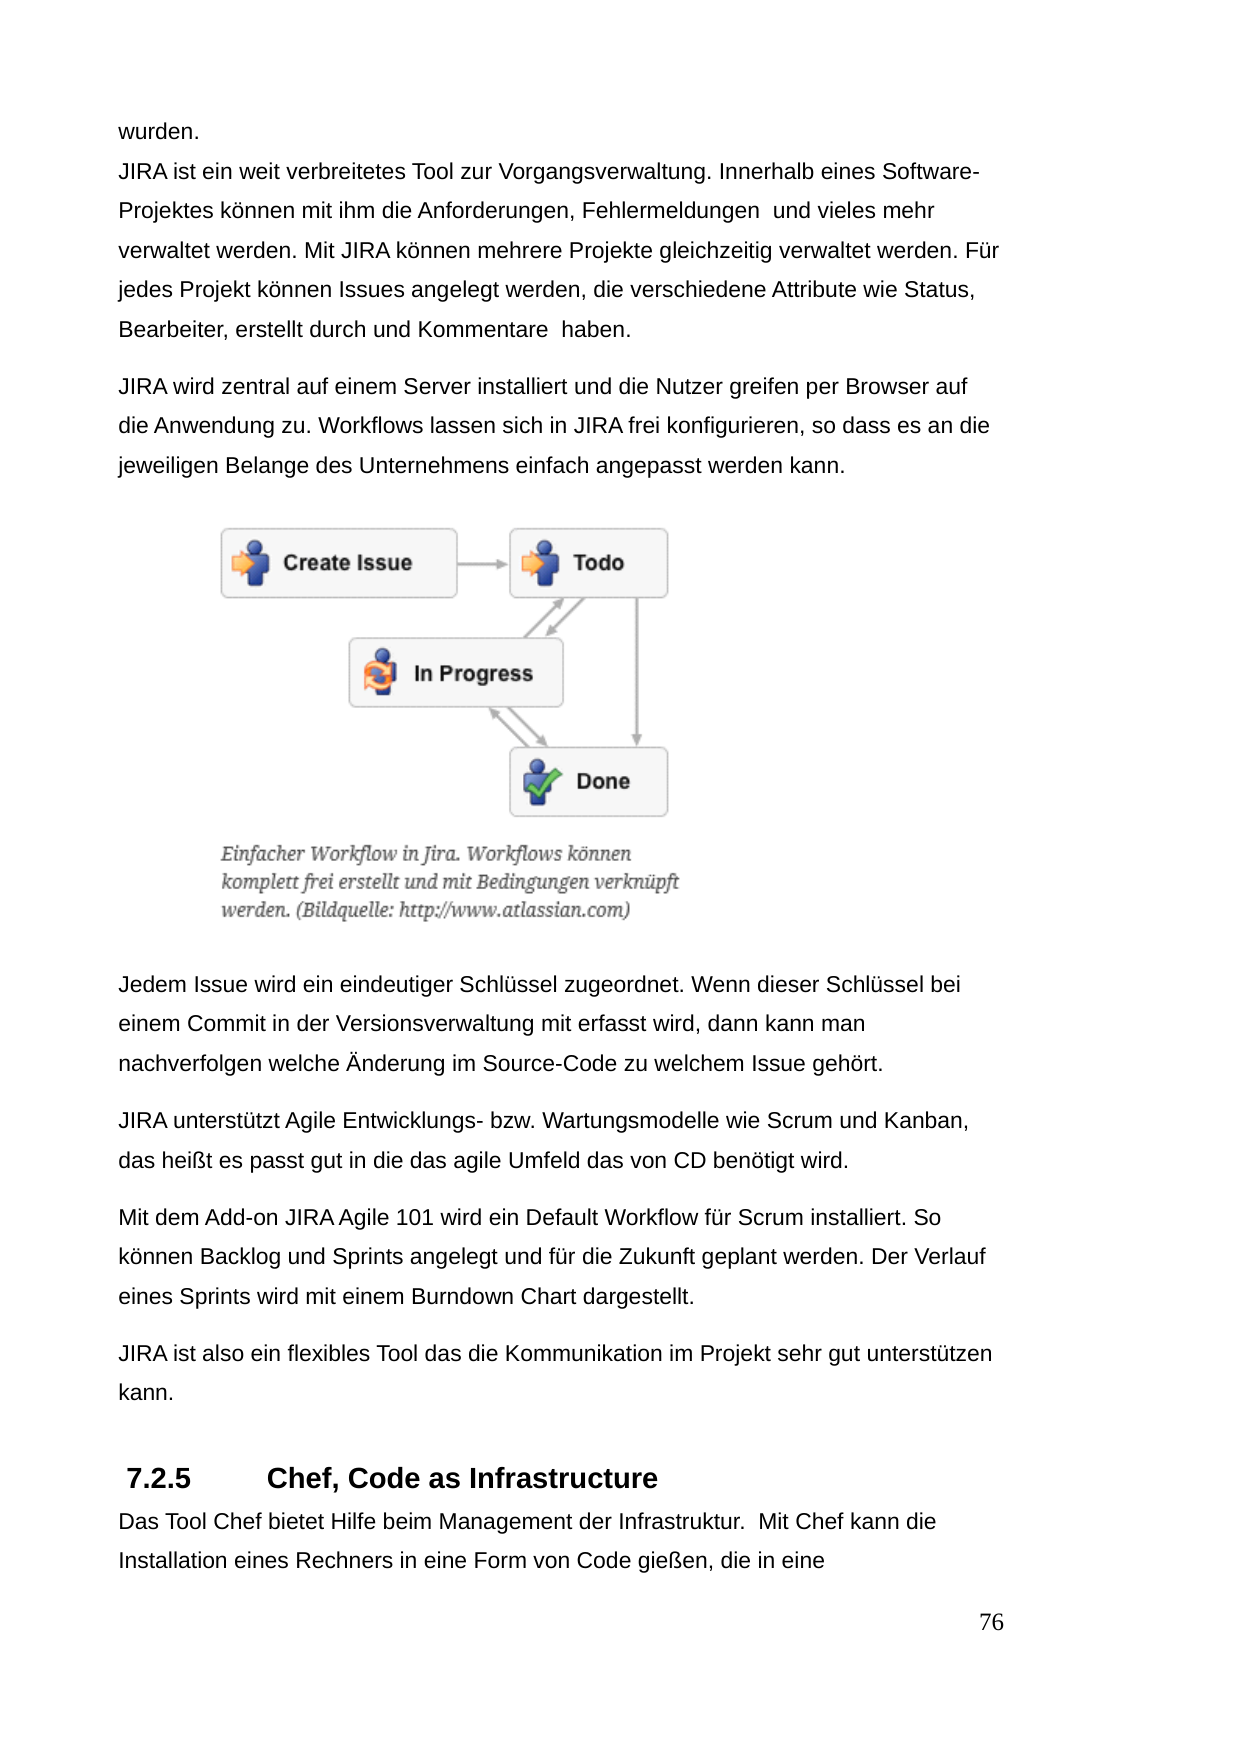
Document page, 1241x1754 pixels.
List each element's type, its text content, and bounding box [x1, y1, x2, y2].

text Das Tool Chef bietet Hilfe beim Management der Infrastruktur. Mit Chef kann die Installation eines Rechners in eine Form von Code gießen, die in eine [118, 1508, 1004, 1573]
text JIRA unterstützt Agile Entwicklungs- bzw. Wartungsmodelle wie Scrum und Kanban, das heißt es passt gut in die das agile Umfeld das von CD benötigt wird. [118, 1107, 1004, 1173]
text JIRA wird zentral auf einem Server installiert und die Nutzer greifen per Browser auf die Anwendung zu. Workflows lassen sich in JIRA frei konfigurieren, so dass es an die jeweiligen Belange des Unternehmens einfach angepasst werden kann. [118, 373, 1004, 478]
subtitle Chef, Code as Infrastructure [118, 1462, 1004, 1495]
text Jedem Issue wird ein eindeutiger Schlüssel zugeordnet. Wenn dieser Schlüssel bei einem Commit in der Versionsverwaltung mit erfasst wird, dann kann man nachverfolgen welche Änderung im Source-Code zu welchem Issue gehört. [118, 971, 1004, 1076]
text Mit dem Add-on JIRA Agile 101 wird ein Default Workflow für Scrum installiert. So können Backlog und Sprints angelegt und für die Zukunft geplant werden. Der Verlauf eines Sprints wird mit einem Burndown Chart dargestellt. [118, 1204, 1004, 1309]
text JIRA ist ein weit verbreitetes Tool zur Vorgangsverwaltung. Innerhalb eines Software-Projektes können mit ihm die Anforderungen, Fehlermeldungen und vieles mehr verwaltet werden. Mit JIRA können mehrere Projekte gleichzeitig verwaltet werden. Für jedes Projekt können Issues angelegt werden, die verschiedene Attribute wie Status, Bearbeiter, erstellt durch und Kommentare haben. [118, 158, 1004, 342]
text JIRA ist also ein flexibles Tool das die Kommunikation im Projekt sehr gut unterstützen kann. [118, 1340, 1004, 1406]
text wurden. [118, 118, 1004, 144]
